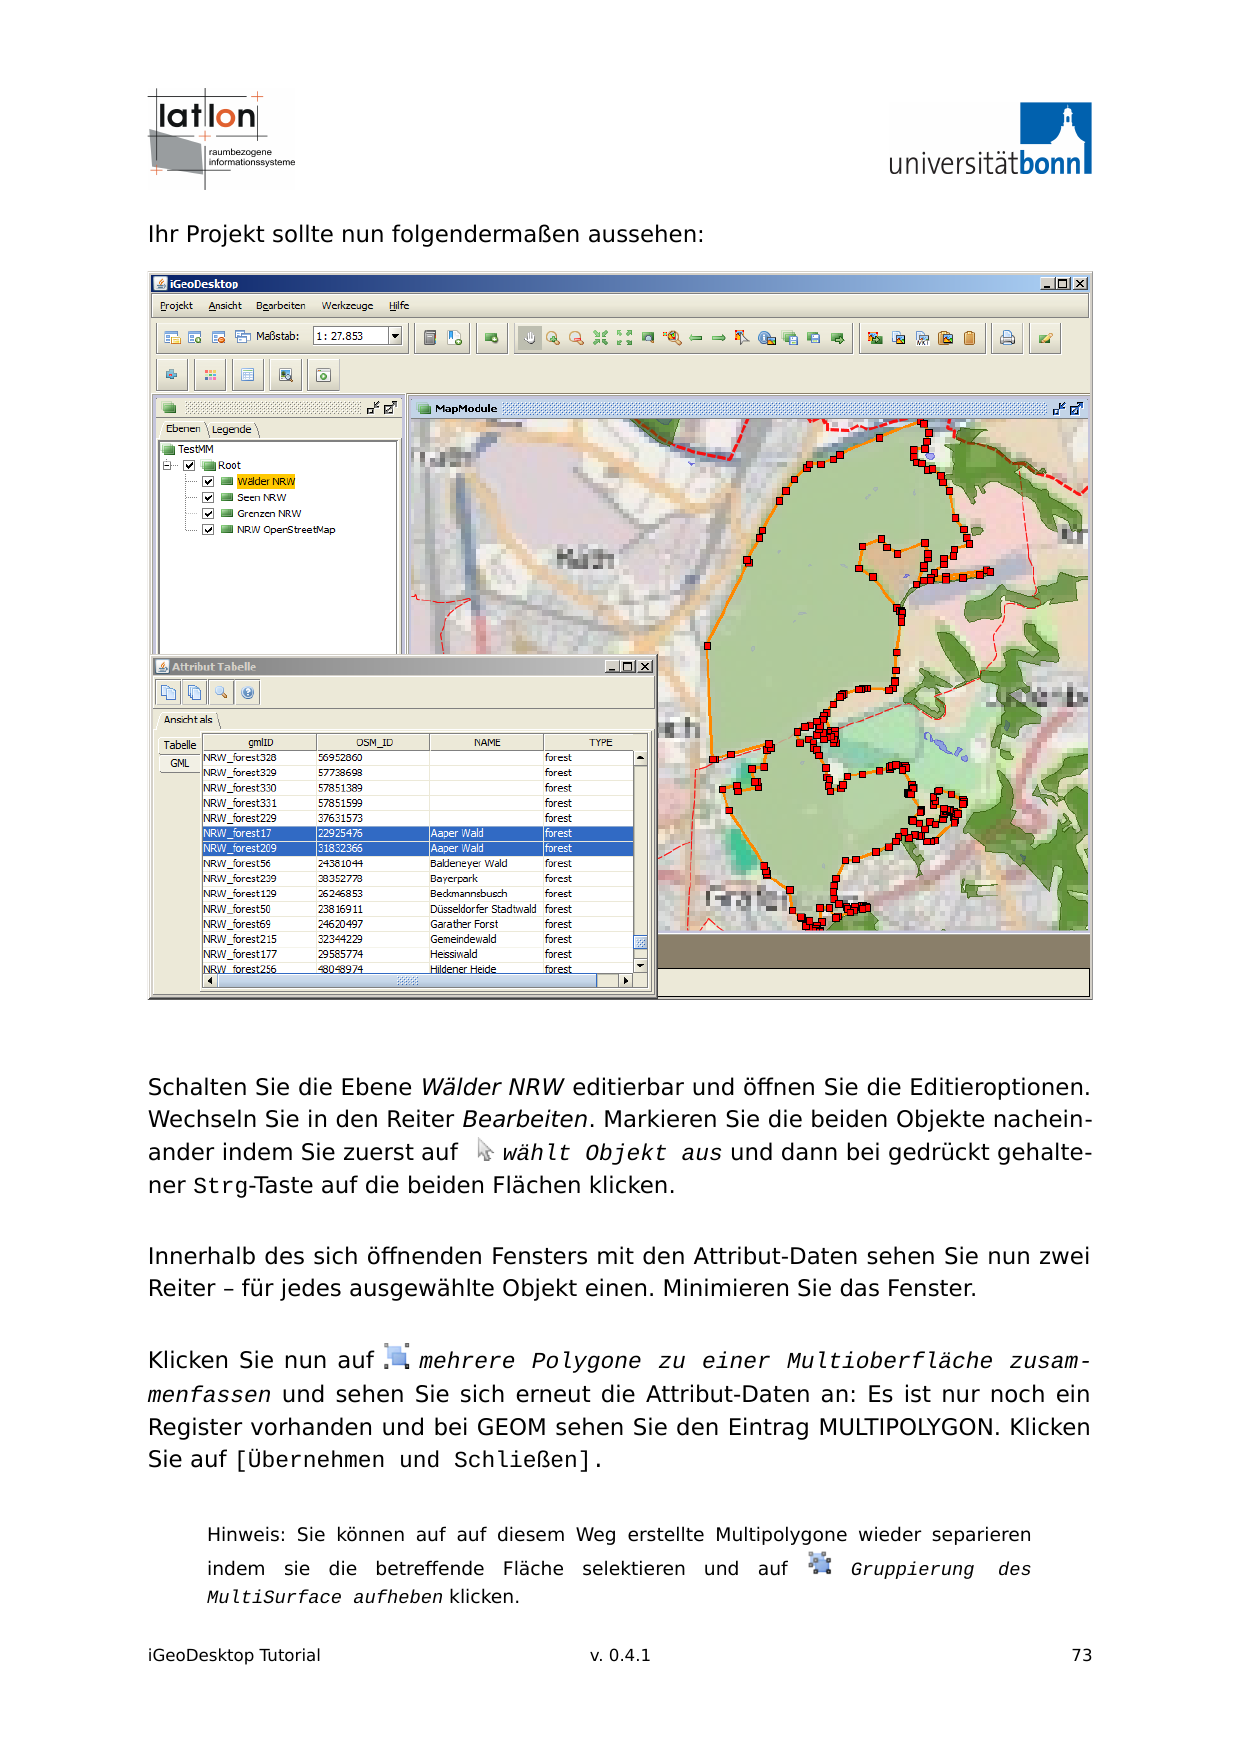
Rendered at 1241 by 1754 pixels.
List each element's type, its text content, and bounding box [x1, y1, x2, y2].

text Klicken Sie nun auf mehrere Polygone zu einer Multioberfläche zusam­menfassen und sehen Sie sich erneut die Attribut-Daten an: Es ist nur noch ein Register vorhanden und bei GEOM sehen Sie den Eintrag MULTIPOLYGON. Klicken Sie auf [Übernehmen und Schließen]. [148, 1343, 1092, 1474]
picture [472, 1137, 496, 1161]
text Innerhalb des sich öffnenden Fensters mit den Attribut-Daten sehen Sie nun zwei Reiter – für jedes ausgewählte Objekt einen. Minimieren Sie das Fenster. [148, 1243, 1092, 1302]
text Ihr Projekt sollte nun folgendermaßen aussehen: [148, 221, 1092, 248]
text Schalten Sie die Ebene Wälder NRW editierbar und öffnen Sie die Editieroptionen. Wechseln Sie in den Reiter Bearbeiten. Markieren Sie die beiden Objekte nachein­ander indem Sie zuerst auf wählt Objekt aus und dann bei gedrückt gehalte­ner Strg-Taste auf die beiden Flächen klicken. [148, 1074, 1092, 1201]
text Hinweis: Sie können auf auf diesem Weg erstellte Multipolygone wieder separieren indem sie die betreffende Fläche selektieren und auf Gruppierung des MultiSurface aufheben klicken. [207, 1498, 1033, 1609]
picture [889, 102, 1093, 174]
picture [384, 1343, 410, 1369]
picture [147, 88, 295, 190]
picture [807, 1550, 833, 1576]
picture [147, 271, 1093, 1000]
